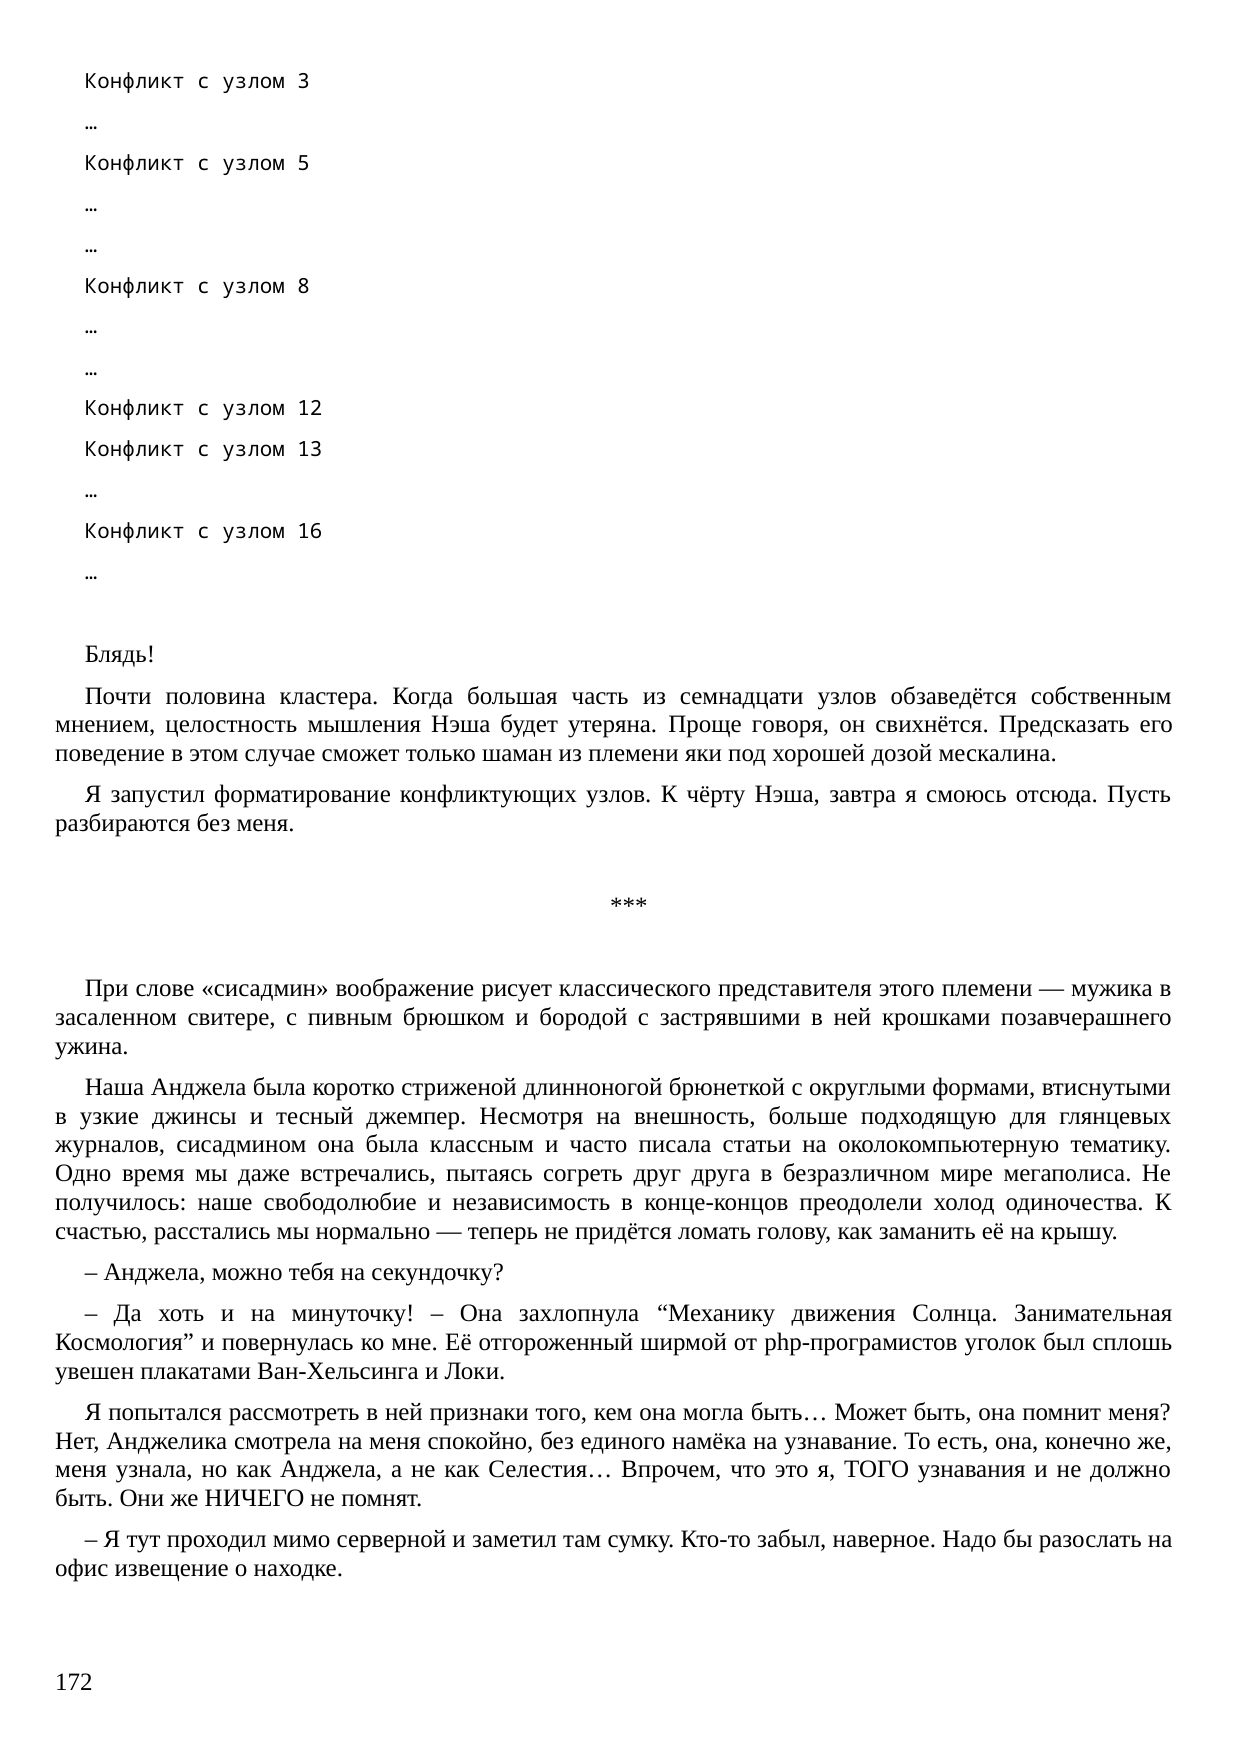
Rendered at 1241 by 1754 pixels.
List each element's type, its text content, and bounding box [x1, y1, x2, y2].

text При слове «сисадмин» воображение рисует классического представителя этого племени — мужика в засаленном свитере, с пивным брюшком и бородой с застрявшими в ней крошками позавчерашнего ужина. [55, 973, 1173, 1059]
text Конфликт с узлом 16 [55, 516, 1173, 545]
text … [55, 189, 1173, 217]
text – Да хоть и на минуточку! – Она захлопнула “Механику движения Солнца. Занимательная Космология” и повернулась ко мне. Её отгороженный ширмой от php-програмистов уголок был сплошь увешен плакатами Ван-Хельсинга и Локи. [55, 1298, 1173, 1384]
text Наша Анджела была коротко стриженой длинноногой брюнеткой с округлыми формами, втиснутыми в узкие джинсы и тесный джемпер. Несмотря на внешность, больше подходящую для глянцевых журналов, сисадмином она была классным и часто писала статьи на околокомпьютерную тематику. Одно время мы даже встречались, пытаясь согреть друг друга в безразличном мире мегаполиса. Не получилось: наше свободолюбие и независимость в конце-концов преодолели холод одиночества. К счастью, расстались мы нормально — теперь не придётся ломать голову, как заманить её на крышу. [55, 1072, 1173, 1244]
text Конфликт с узлом 12 [55, 393, 1173, 422]
text … [55, 230, 1173, 258]
text Конфликт с узлом 3 [55, 66, 1173, 94]
text … [55, 557, 1173, 586]
text *** [55, 891, 1173, 919]
text Я запустил форматирование конфликтующих узлов. К чёрту Нэша, завтра я смоюсь отсюда. Пусть разбираются без меня. [55, 779, 1173, 837]
text Конфликт с узлом 13 [55, 434, 1173, 463]
text Конфликт с узлом 8 [55, 271, 1173, 299]
text … [55, 353, 1173, 381]
text Блядь! [55, 639, 1173, 668]
text Я попытался рассмотреть в ней признаки того, кем она могла быть… Может быть, она помнит меня? Нет, Анджелика смотрела на меня спокойно, без единого намёка на узнавание. То есть, она, конечно же, меня узнала, но как Анджела, а не как Селестия… Впрочем, что это я, ТОГО узнавания и не должно быть. Они же НИЧЕГО не помнят. [55, 1397, 1173, 1512]
text – Анджела, можно тебя на секундочку? [55, 1257, 1173, 1286]
text … [55, 475, 1173, 504]
text … [55, 312, 1173, 340]
text Почти половина кластера. Когда большая часть из семнадцати узлов обзаведётся собственным мнением, целостность мышления Нэша будет утеряна. Проще говоря, он свихнётся. Предсказать его поведение в этом случае сможет только шаман из племени яки под хорошей дозой мескалина. [55, 681, 1173, 767]
text – Я тут проходил мимо серверной и заметил там сумку. Кто-то забыл, наверное. Надо бы разослать на офис извещение о находке. [55, 1524, 1173, 1582]
text … [55, 107, 1173, 135]
text Конфликт с узлом 5 [55, 148, 1173, 176]
